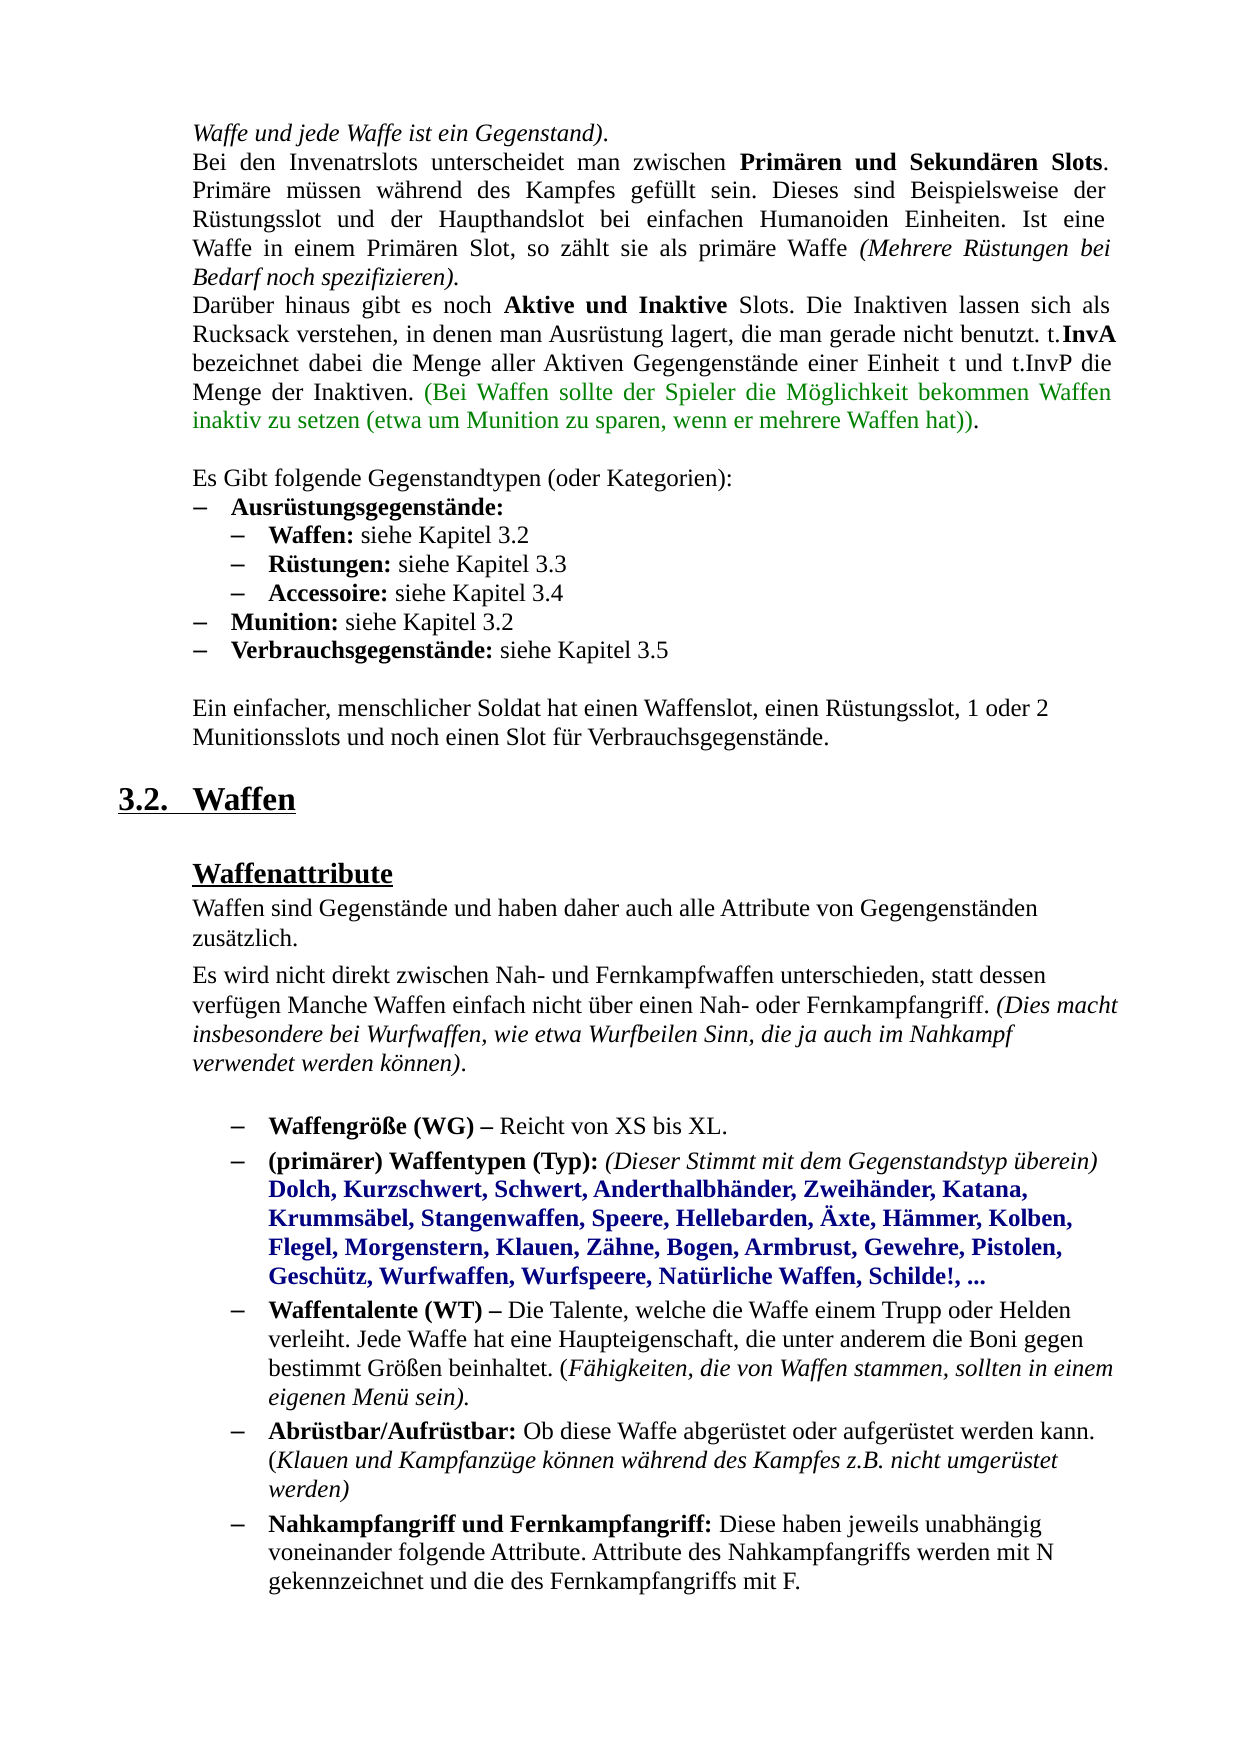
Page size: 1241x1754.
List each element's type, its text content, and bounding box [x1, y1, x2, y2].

text Es wird nicht direkt zwischen Nah- und Fernkampfwaffen unterschieden, statt dessen verfügen Manche Waffen einfach nicht über einen Nah- oder Fernkampfangriff. (Dies macht insbesondere bei Wurfwaffen, wie etwa Wurfbeilen Sinn, die ja auch im Nahkampf verwendet werden können). [118, 952, 1122, 1076]
list Abrüstbar/Aufrüstbar: Ob diese Waffe abgerüstet oder aufgerüstet werden kann. (Klauen und Kampfanzüge können während des Kampfes z.B. nicht umgerüstet werden) [231, 1416, 1122, 1503]
list Waffentalente (WT) – Die Talente, welche die Waffe einem Trupp oder Helden verleiht. Jede Waffe hat eine Haupteigenschaft, die unter anderem die Boni gegen bestimmt Größen beinhaltet. (Fähigkeiten, die von Waffen stammen, sollten in einem eigenen Menü sein). [231, 1296, 1122, 1411]
text Ein einfacher, menschlicher Soldat hat einen Waffenslot, einen Rüstungsslot, 1 oder 2 Munitionsslots und noch einen Slot für Verbrauchsgegenstände. [118, 693, 1122, 751]
text Bei den Invenatrslots unterscheidet man zwischen Primären und Sekundären Slots. Primäre müssen während des Kampfes gefüllt sein. Dieses sind Beispielsweise der Rüstungsslot und der Haupthandslot bei einfachen Humanoiden Einheiten. Ist eine Waffe in einem Primären Slot, so zählt sie als primäre Waffe (Mehrere Rüstungen bei Bedarf noch spezifizieren). [118, 147, 1122, 291]
list Ausrüstungsgegenstände: [193, 492, 1122, 521]
list Accessoire: siehe Kapitel 3.4 [231, 578, 1122, 607]
list Verbrauchsgegenstände: siehe Kapitel 3.5 [193, 636, 1122, 664]
list Nahkampfangriff und Fernkampfangriff: Diese haben jeweils unabhängig voneinander folgende Attribute. Attribute des Nahkampfangriffs werden mit N gekennzeichnet und die des Fernkampfangriffs mit F. [231, 1509, 1122, 1595]
text Waffe und jede Waffe ist ein Gegenstand). [118, 118, 1122, 147]
list Waffen: siehe Kapitel 3.2 [231, 521, 1122, 549]
list Waffengröße (WG) – Reicht von XS bis XL. [231, 1111, 1122, 1140]
text 3.2. Waffen [118, 779, 1122, 818]
text Es Gibt folgende Gegenstandtypen (oder Kategorien): [118, 463, 1122, 492]
list Rüstungen: siehe Kapitel 3.3 [231, 549, 1122, 578]
text Waffenattribute [118, 856, 1122, 889]
list Munition: siehe Kapitel 3.2 [193, 607, 1122, 636]
text Waffen sind Gegenstände und haben daher auch alle Attribute von Gegengenständen zusätzlich. [118, 889, 1122, 952]
list (primärer) Waffentypen (Typ): (Dieser Stimmt mit dem Gegenstandstyp überein) Dolch, Kurzschwert, Schwert, Anderthalbhänder, Zweihänder, Katana, Krummsäbel, Stangenwaffen, Speere, Hellebarden, Äxte, Hämmer, Kolben, Flegel, Morgenstern, Klauen, Zähne, Bogen, Armbrust, Gewehre, Pistolen, Geschütz, Wurfwaffen, Wurfspeere, Natürliche Waffen, Schilde!, ... [231, 1146, 1122, 1289]
text Darüber hinaus gibt es noch Aktive und Inaktive Slots. Die Inaktiven lassen sich als Rucksack verstehen, in denen man Ausrüstung lagert, die man gerade nicht benutzt. t.InvA bezeichnet dabei die Menge aller Aktiven Gegengenstände einer Einheit t und t.InvP die Menge der Inaktiven. (Bei Waffen sollte der Spieler die Möglichkeit bekommen Waffen inaktiv zu setzen (etwa um Munition zu sparen, wenn er mehrere Waffen hat)). [118, 291, 1122, 434]
